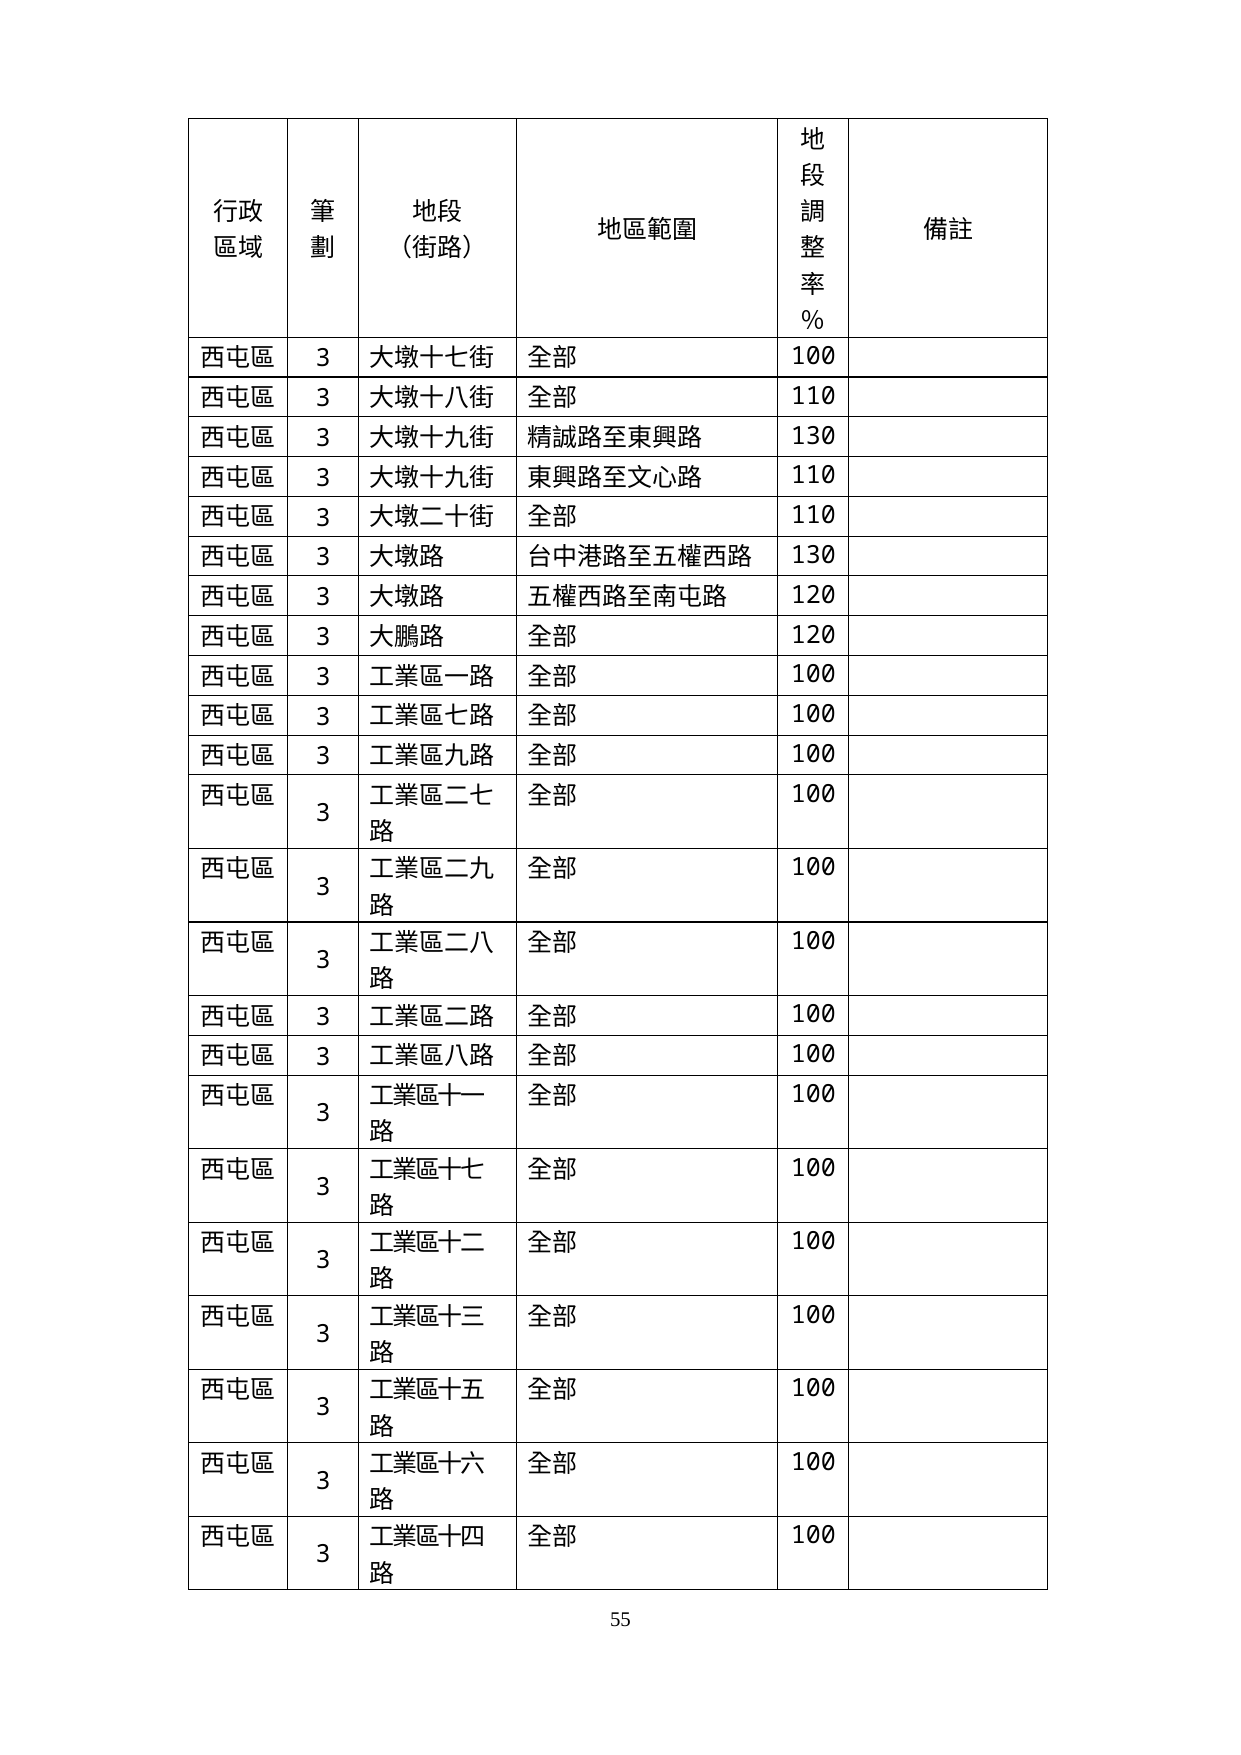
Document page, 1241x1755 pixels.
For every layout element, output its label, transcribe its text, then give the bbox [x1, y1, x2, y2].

table_cell 3 [288, 849, 358, 921]
table_cell 大鵬路 [359, 616, 516, 655]
table_header 備註 [849, 119, 1047, 337]
table_cell [849, 1443, 1047, 1516]
table_cell 全部 [517, 923, 777, 995]
table_cell 全部 [517, 775, 777, 848]
table_cell 工業區二七路 [359, 775, 516, 848]
table_cell 全部 [517, 497, 777, 536]
table_cell [849, 457, 1047, 496]
table_cell 110 [778, 457, 848, 496]
table_cell 100 [778, 1036, 848, 1074]
table_cell 100 [778, 1223, 848, 1295]
table_cell 西屯區 [189, 775, 287, 848]
table_cell 西屯區 [189, 1076, 287, 1148]
table_cell 全部 [517, 338, 777, 376]
table_cell 西屯區 [189, 616, 287, 655]
table_cell 100 [778, 996, 848, 1035]
table_cell [849, 537, 1047, 575]
table_cell 工業區十一路 [359, 1076, 516, 1148]
table_cell 全部 [517, 616, 777, 655]
table_header 行政 區域 [189, 119, 287, 337]
table_cell 工業區十六路 [359, 1443, 516, 1516]
table_cell [849, 338, 1047, 376]
table_cell 3 [288, 338, 358, 376]
table_cell 100 [778, 1076, 848, 1148]
table_cell [849, 996, 1047, 1035]
table_cell 大墩十七街 [359, 338, 516, 376]
table_cell 3 [288, 923, 358, 995]
table_cell 3 [288, 576, 358, 615]
table_cell 西屯區 [189, 576, 287, 615]
table_cell 100 [778, 1149, 848, 1222]
table_cell 大墩路 [359, 576, 516, 615]
table_cell 工業區十三路 [359, 1296, 516, 1369]
table_cell 全部 [517, 1517, 777, 1589]
table_cell 100 [778, 696, 848, 734]
table_cell 西屯區 [189, 1223, 287, 1295]
table_cell 100 [778, 736, 848, 774]
table_cell 工業區十四路 [359, 1517, 516, 1589]
table_cell 3 [288, 996, 358, 1035]
table_cell 全部 [517, 1370, 777, 1442]
table_cell 工業區十七路 [359, 1149, 516, 1222]
table_cell 工業區七路 [359, 696, 516, 734]
table_cell [849, 696, 1047, 734]
table_cell 3 [288, 457, 358, 496]
table_cell [849, 417, 1047, 456]
table_cell 工業區二九路 [359, 849, 516, 921]
table_cell [849, 1076, 1047, 1148]
table_cell 100 [778, 849, 848, 921]
table_cell 西屯區 [189, 537, 287, 575]
table_cell 110 [778, 378, 848, 416]
table_cell 工業區十五路 [359, 1370, 516, 1442]
table_cell 西屯區 [189, 996, 287, 1035]
table_cell 工業區一路 [359, 656, 516, 695]
table_cell 3 [288, 1149, 358, 1222]
table_cell 全部 [517, 996, 777, 1035]
table_cell [849, 1223, 1047, 1295]
table_cell 3 [288, 537, 358, 575]
table_cell 台中港路至五權西路 [517, 537, 777, 575]
table_cell 全部 [517, 656, 777, 695]
table_cell 100 [778, 338, 848, 376]
table_cell 全部 [517, 1149, 777, 1222]
table_cell 全部 [517, 1223, 777, 1295]
table_cell 西屯區 [189, 1517, 287, 1589]
table_cell 西屯區 [189, 1296, 287, 1369]
table_cell 西屯區 [189, 1443, 287, 1516]
table_cell [849, 736, 1047, 774]
table_cell 120 [778, 616, 848, 655]
table_cell 大墩十八街 [359, 378, 516, 416]
table_cell 西屯區 [189, 656, 287, 695]
table_cell [849, 576, 1047, 615]
table_cell [849, 1149, 1047, 1222]
table_cell 全部 [517, 378, 777, 416]
table_cell 全部 [517, 736, 777, 774]
table_cell 100 [778, 1370, 848, 1442]
table_cell 全部 [517, 1443, 777, 1516]
table_header 地段 （街路） [359, 119, 516, 337]
table_cell [849, 1036, 1047, 1074]
table_cell 3 [288, 696, 358, 734]
table_cell 西屯區 [189, 457, 287, 496]
table_cell [849, 775, 1047, 848]
table_cell 130 [778, 537, 848, 575]
table_cell 3 [288, 497, 358, 536]
table_cell [849, 923, 1047, 995]
table_cell 全部 [517, 696, 777, 734]
table_cell 3 [288, 1517, 358, 1589]
table_cell 西屯區 [189, 923, 287, 995]
table_cell 東興路至文心路 [517, 457, 777, 496]
table_cell [849, 497, 1047, 536]
table_cell 西屯區 [189, 338, 287, 376]
table_cell 130 [778, 417, 848, 456]
table_cell 西屯區 [189, 1370, 287, 1442]
table_cell 3 [288, 1223, 358, 1295]
table_cell [849, 1370, 1047, 1442]
table_cell 3 [288, 417, 358, 456]
table_cell 全部 [517, 1036, 777, 1074]
table_cell 100 [778, 923, 848, 995]
table_cell 西屯區 [189, 1036, 287, 1074]
table_cell 3 [288, 1076, 358, 1148]
table_cell 大墩十九街 [359, 417, 516, 456]
table_cell 西屯區 [189, 378, 287, 416]
table_cell 西屯區 [189, 849, 287, 921]
table_cell 西屯區 [189, 1149, 287, 1222]
table_cell 3 [288, 378, 358, 416]
table_cell 工業區二路 [359, 996, 516, 1035]
table_cell 西屯區 [189, 497, 287, 536]
table_cell 100 [778, 1517, 848, 1589]
table_cell 西屯區 [189, 417, 287, 456]
table_header 筆劃 [288, 119, 358, 337]
table_cell 3 [288, 775, 358, 848]
table_cell 3 [288, 1036, 358, 1074]
table_cell 110 [778, 497, 848, 536]
table_cell 100 [778, 656, 848, 695]
table_cell 工業區八路 [359, 1036, 516, 1074]
table_cell [849, 656, 1047, 695]
table_cell 3 [288, 736, 358, 774]
table_cell 100 [778, 1296, 848, 1369]
table_cell 3 [288, 1296, 358, 1369]
table_cell 大墩二十街 [359, 497, 516, 536]
table_cell 100 [778, 1443, 848, 1516]
table_cell 3 [288, 656, 358, 695]
table_cell [849, 378, 1047, 416]
table_cell [849, 849, 1047, 921]
table_cell 工業區九路 [359, 736, 516, 774]
table_cell 西屯區 [189, 696, 287, 734]
table_cell 全部 [517, 849, 777, 921]
table_cell 精誠路至東興路 [517, 417, 777, 456]
table_cell 五權西路至南屯路 [517, 576, 777, 615]
table_header 地段調整率％ [778, 119, 848, 337]
table_cell 120 [778, 576, 848, 615]
table_cell 100 [778, 775, 848, 848]
table_cell 3 [288, 1370, 358, 1442]
table_cell 全部 [517, 1076, 777, 1148]
table_cell 工業區十二路 [359, 1223, 516, 1295]
table_cell [849, 1296, 1047, 1369]
table_cell 大墩十九街 [359, 457, 516, 496]
table_cell 工業區二八路 [359, 923, 516, 995]
table_cell [849, 1517, 1047, 1589]
table_cell [849, 616, 1047, 655]
table_header 地區範圍 [517, 119, 777, 337]
table_cell 大墩路 [359, 537, 516, 575]
table_cell 西屯區 [189, 736, 287, 774]
table_cell 3 [288, 616, 358, 655]
table_cell 3 [288, 1443, 358, 1516]
table_cell 全部 [517, 1296, 777, 1369]
